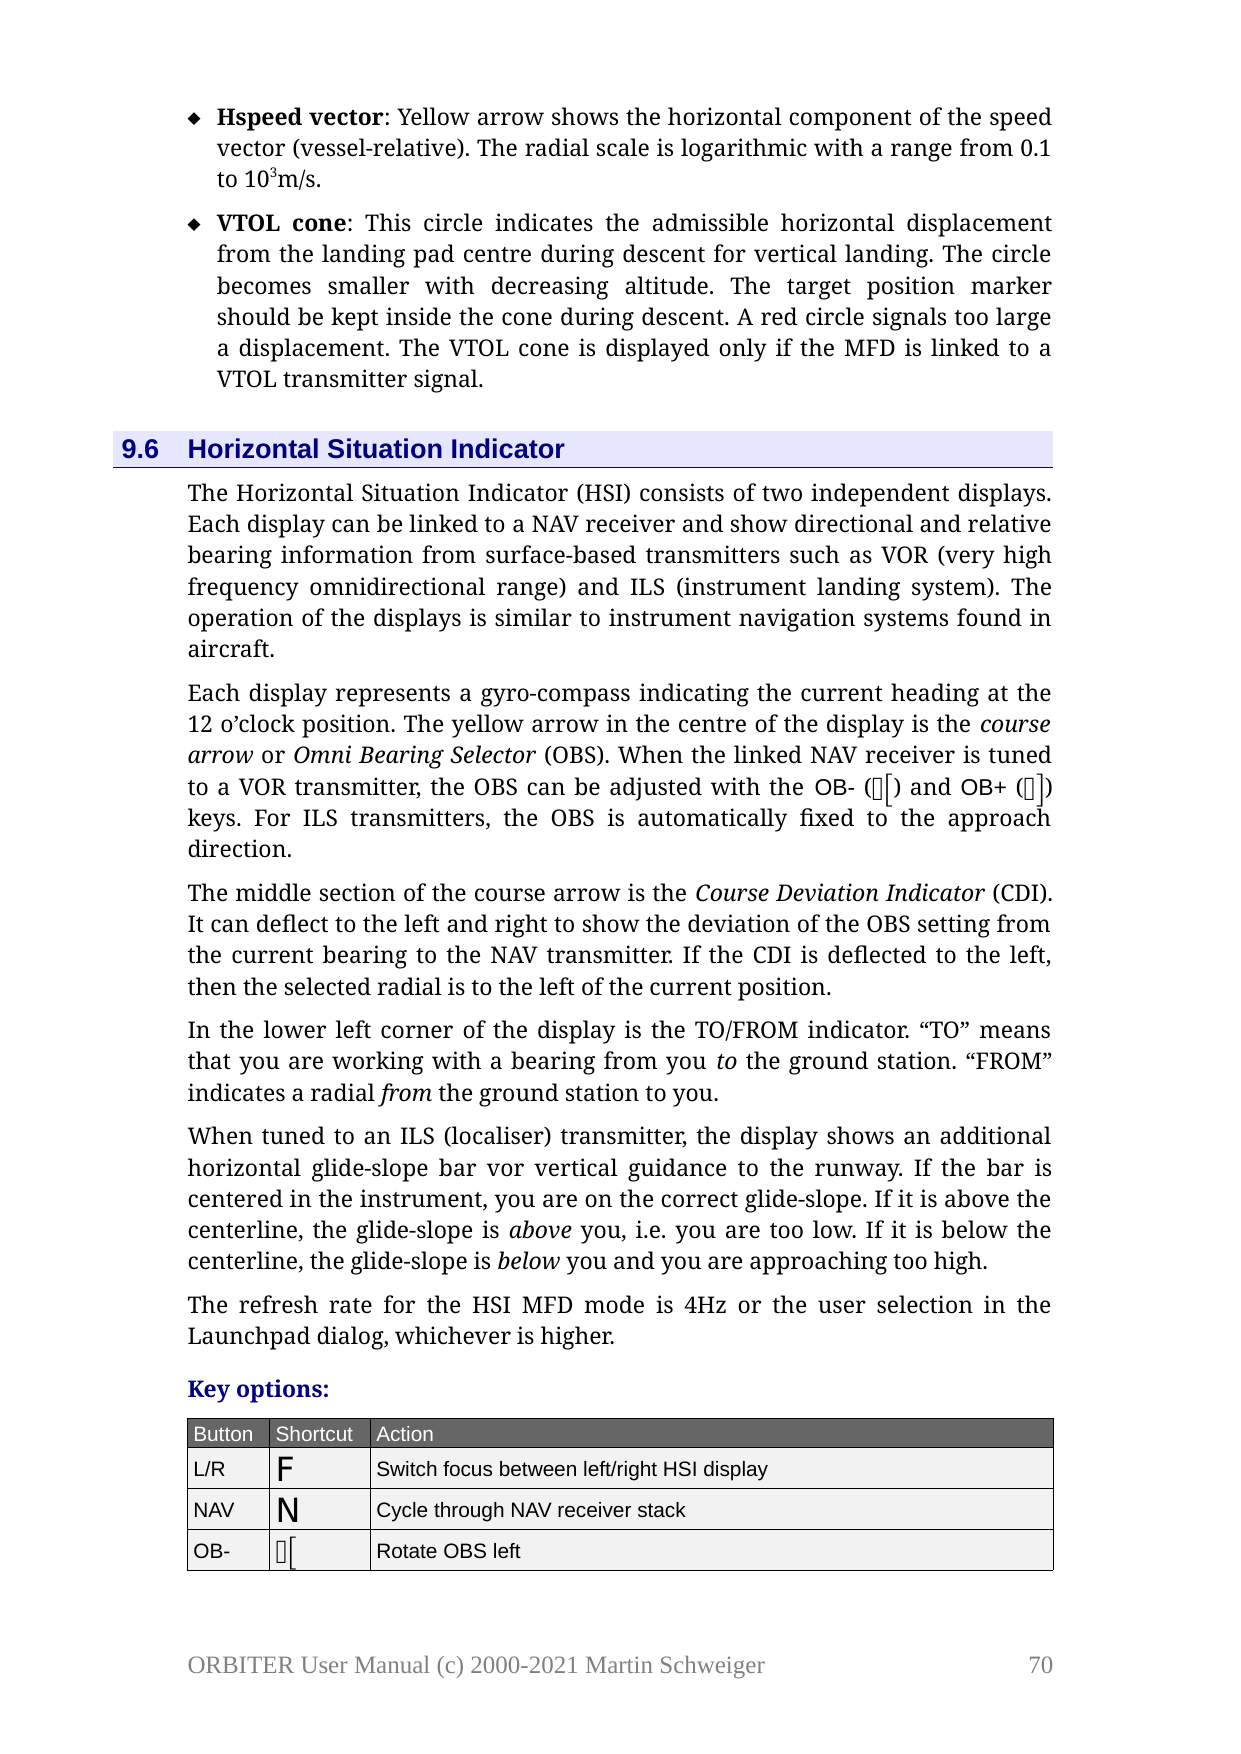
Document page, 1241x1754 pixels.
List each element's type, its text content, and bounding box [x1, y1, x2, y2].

text The middle section of the course arrow is the Course Deviation Indicator (CDI). It can deflect to the left and right to show the deviation of the OBS setting from the current bearing to the NAV transmitter. If the CDI is deflected to the left, then the selected radial is to the left of the current position. [187, 876, 1053, 1001]
table_cell L/R [188, 1448, 269, 1488]
table_cell Rotate OBS left [371, 1530, 1053, 1570]
list VTOL cone: This circle indicates the admissible horizontal displacement from the landing pad centre during descent for vertical landing. The circle becomes smaller with decreasing altitude. The target position marker should be kept inside the cone during descent. A red circle signals too large a displacement. The VTOL cone is displayed only if the MFD is linked to a VTOL transmitter signal. [187, 207, 1053, 394]
text Each display represents a gyro-compass indicating the current heading at the 12 o’clock position. The yellow arrow in the centre of the display is the course arrow or Omni Bearing Selector (OBS). When the linked NAV receiver is tuned to a VOR transmitter, the OBS can be adjusted with the OB- ([) and OB+ (]) keys. For ILS transmitters, the OBS is automatically fixed to the approach direction. [187, 676, 1053, 864]
table_cell [ [270, 1530, 370, 1570]
table_cell NAV [188, 1489, 269, 1529]
text The refresh rate for the HSI MFD mode is 4Hz or the user selection in the Launchpad dialog, whichever is higher. [187, 1288, 1053, 1351]
list Hspeed vector: Yellow arrow shows the horizontal component of the speed vector (vessel-relative). The radial scale is logarithmic with a range from 0.1 to 103m/s. [187, 100, 1053, 194]
table_cell Switch focus between left/right HSI display [371, 1448, 1053, 1488]
table_cell Cycle through NAV receiver stack [371, 1489, 1053, 1529]
text In the lower left corner of the display is the TO/FROM indicator. “TO” means that you are working with a bearing from you to the ground station. “FROM” indicates a radial from the ground station to you. [187, 1013, 1053, 1107]
subtitle Horizontal Situation Indicator [113, 431, 1053, 467]
subtitle Key options: [187, 1373, 1053, 1404]
text The Horizontal Situation Indicator (HSI) consists of two independent displays. Each display can be linked to a NAV receiver and show directional and relative bearing information from surface-based transmitters such as VOR (very high frequency omnidirectional range) and ILS (instrument landing system). The operation of the displays is similar to instrument navigation systems found in aircraft. [187, 476, 1053, 664]
table_header Shortcut [270, 1419, 370, 1447]
table_header Button [188, 1419, 269, 1447]
table_cell OB- [188, 1530, 269, 1570]
table_header Action [371, 1419, 1053, 1447]
table_cell N [270, 1489, 370, 1529]
text When tuned to an ILS (localiser) transmitter, the display shows an additional horizontal glide-slope bar vor vertical guidance to the runway. If the bar is centered in the instrument, you are on the correct glide-slope. If it is above the centerline, the glide-slope is above you, i.e. you are too low. If it is below the centerline, the glide-slope is below you and you are approaching too high. [187, 1120, 1053, 1276]
table_cell F [270, 1448, 370, 1488]
